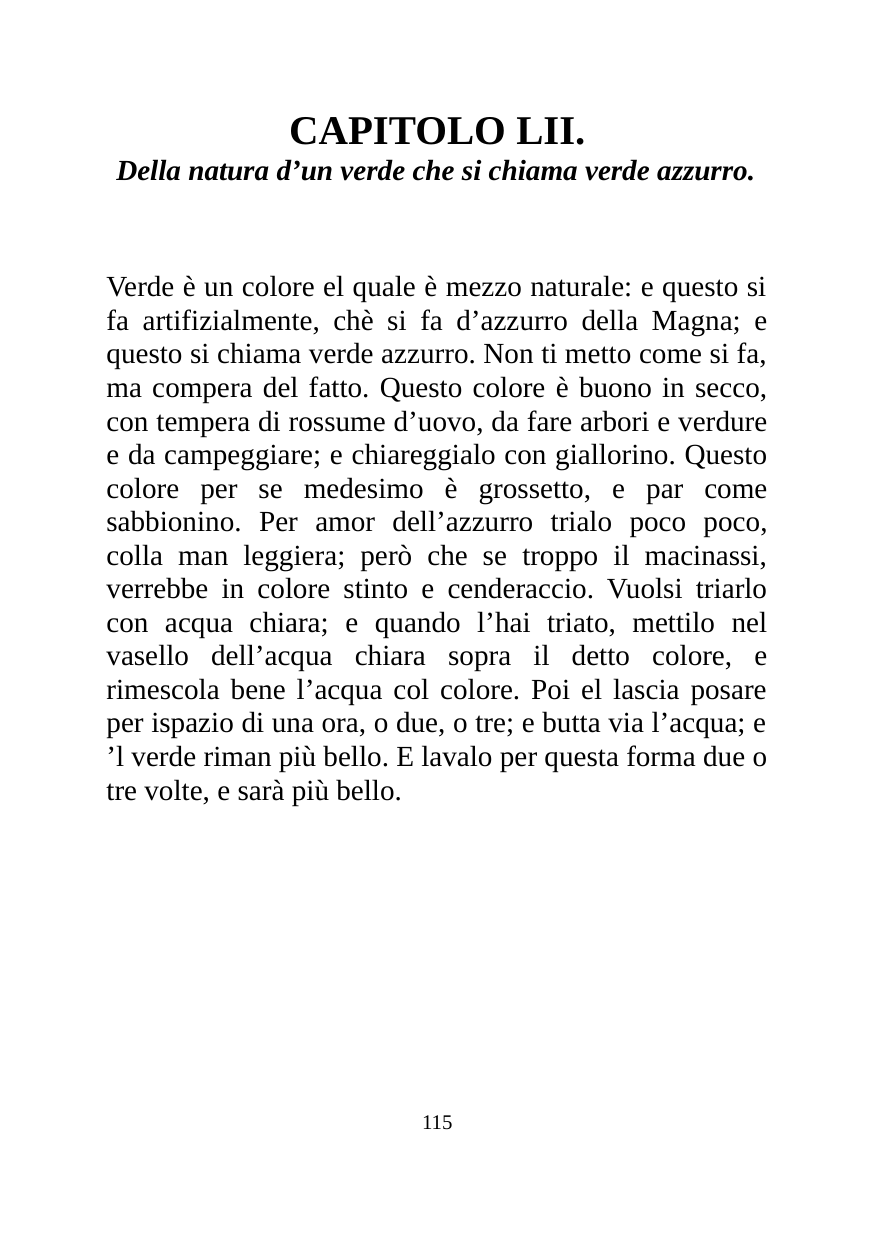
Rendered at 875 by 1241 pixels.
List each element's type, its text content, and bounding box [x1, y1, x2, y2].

subtitle CAPITOLO LII. Della natura d’un verde che si chiama verde azzurro. [106, 106, 768, 187]
text Verde è un colore el quale è mezzo naturale: e questo si fa artifizialmente, chè si fa d’azzurro della Magna; e questo si chiama verde azzurro. Non ti metto come si fa, ma compera del fatto. Questo colore è buono in secco, con tempera di rossume d’uovo, da fare arbori e verdure e da campeggiare; e chiareggialo con giallorino. Questo colore per se medesimo è grossetto, e par come sabbionino. Per amor dell’azzurro trialo poco poco, colla man leggiera; però che se troppo il macinassi, verrebbe in colore stinto e cenderaccio. Vuolsi triarlo con acqua chiara; e quando l’hai triato, mettilo nel vasello dell’acqua chiara sopra il detto colore, e rimescola bene l’acqua col colore. Poi el lascia posare per ispazio di una ora, o due, o tre; e butta via l’acqua; e ’l verde riman più bello. E lavalo per questa forma due o tre volte, e sarà più bello. [106, 269, 768, 806]
